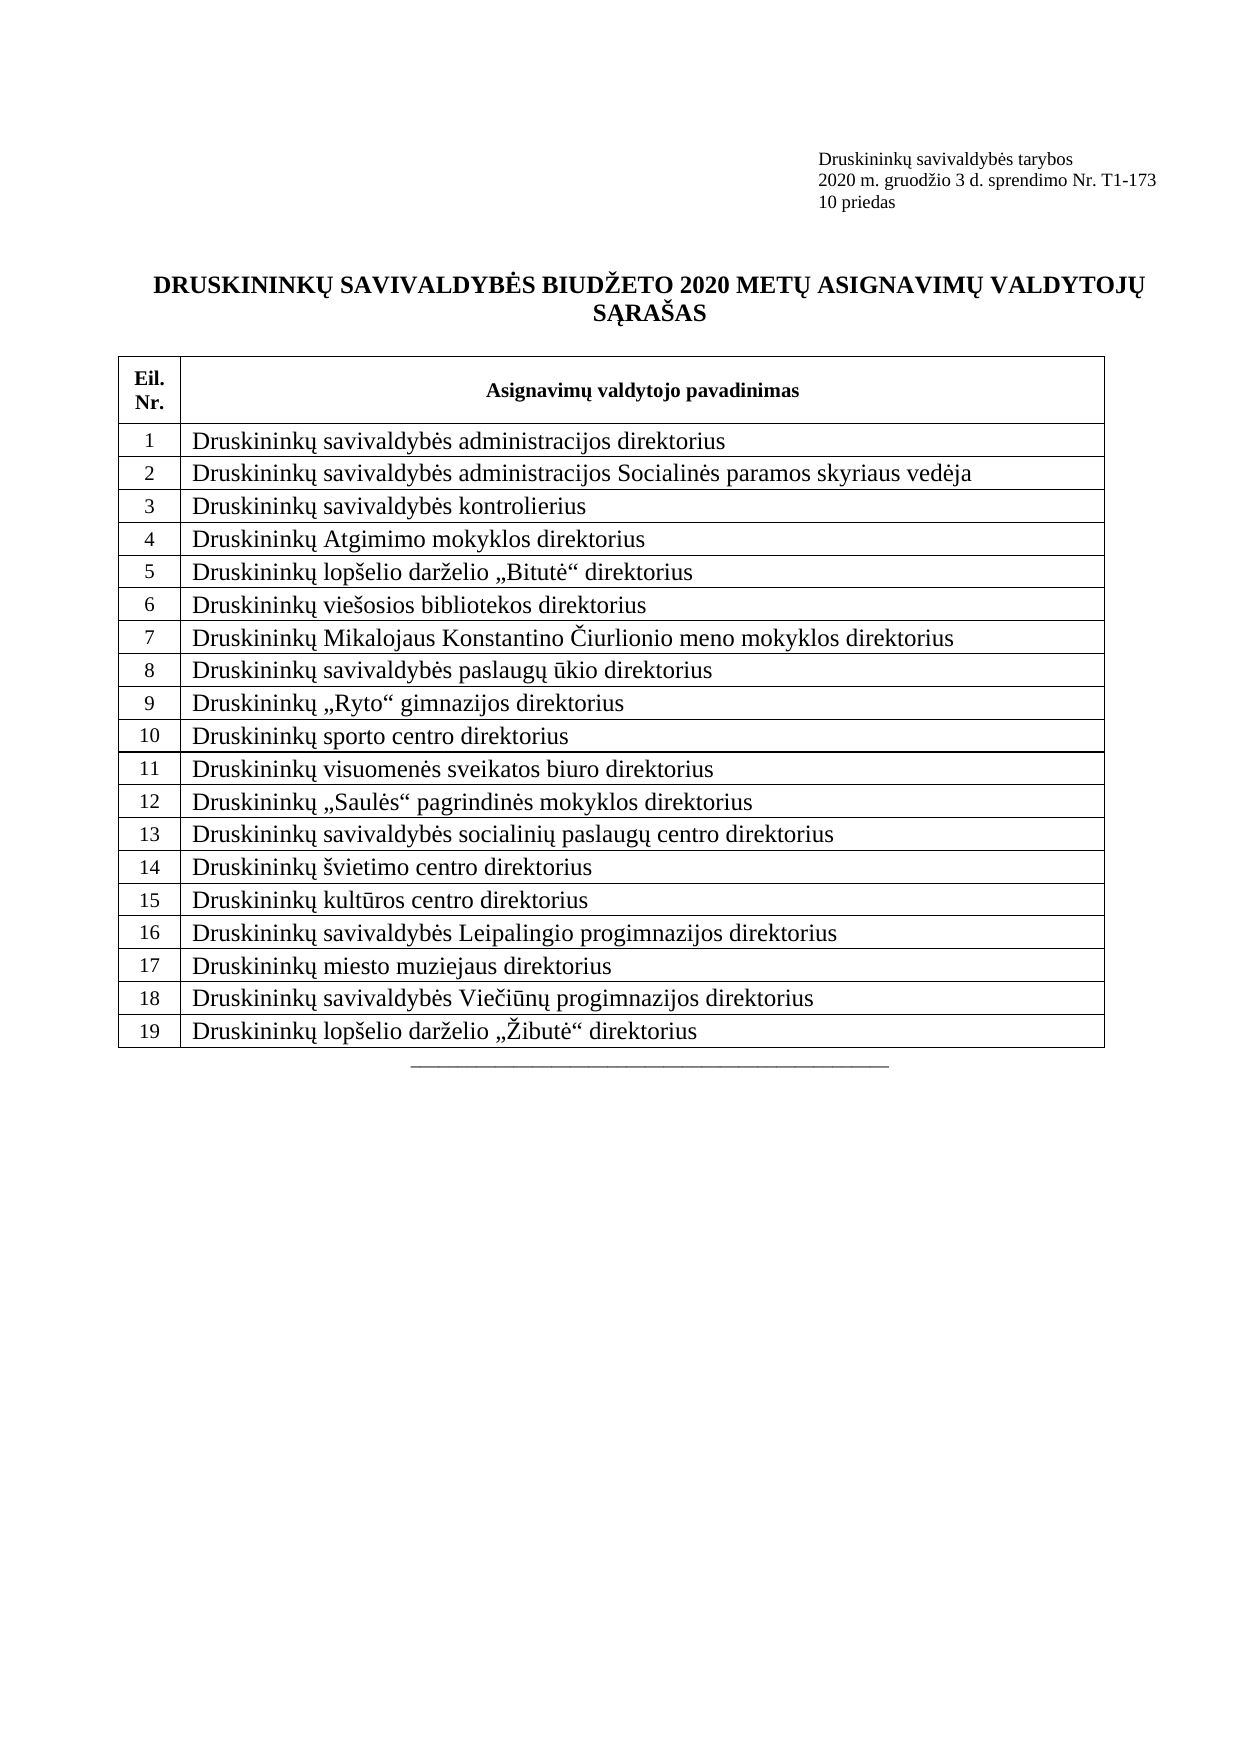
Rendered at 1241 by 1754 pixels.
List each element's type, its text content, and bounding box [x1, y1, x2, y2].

text DRUSKININKŲ SAVIVALDYBĖS BIUDŽETO 2020 METŲ ASIGNAVIMŲ VALDYTOJŲ SĄRAŠAS [118, 270, 1181, 327]
table_header Asignavimų valdytojo pavadinimas [181, 357, 1104, 423]
table_cell Druskininkų savivaldybės Viečiūnų progimnazijos direktorius [181, 982, 1104, 1014]
table_cell Druskininkų Mikalojaus Konstantino Čiurlionio meno mokyklos direktorius [181, 621, 1104, 653]
table_cell 5 [119, 556, 180, 587]
table_cell Druskininkų savivaldybės kontrolierius [181, 490, 1104, 522]
table_cell 13 [119, 818, 180, 850]
table_cell Druskininkų savivaldybės administracijos direktorius [181, 424, 1104, 456]
table_cell 15 [119, 884, 180, 915]
table_cell Druskininkų visuomenės sveikatos biuro direktorius [181, 753, 1104, 784]
table_cell Druskininkų sporto centro direktorius [181, 720, 1104, 751]
table_cell Druskininkų „Saulės“ pagrindinės mokyklos direktorius [181, 785, 1104, 817]
table_cell Druskininkų savivaldybės socialinių paslaugų centro direktorius [181, 818, 1104, 850]
table_cell Druskininkų savivaldybės administracijos Socialinės paramos skyriaus vedėja [181, 457, 1104, 489]
table_cell 7 [119, 621, 180, 653]
table_cell Druskininkų lopšelio darželio „Bitutė“ direktorius [181, 556, 1104, 587]
table_cell 14 [119, 851, 180, 883]
table_cell Druskininkų savivaldybės paslaugų ūkio direktorius [181, 654, 1104, 686]
table_cell Druskininkų „Ryto“ gimnazijos direktorius [181, 687, 1104, 718]
table_cell 11 [119, 753, 180, 784]
table_cell Druskininkų lopšelio darželio „Žibutė“ direktorius [181, 1015, 1104, 1047]
table_cell Druskininkų Atgimimo mokyklos direktorius [181, 523, 1104, 554]
table_cell 3 [119, 490, 180, 522]
table_cell 1 [119, 424, 180, 456]
table_cell 18 [119, 982, 180, 1014]
table_cell 17 [119, 949, 180, 981]
table_cell 2 [119, 457, 180, 489]
table_cell 6 [119, 588, 180, 620]
table_cell 16 [119, 916, 180, 948]
table_cell Druskininkų kultūros centro direktorius [181, 884, 1104, 915]
table_header Eil. Nr. [119, 357, 180, 423]
table_cell Druskininkų viešosios bibliotekos direktorius [181, 588, 1104, 620]
table_cell 10 [119, 720, 180, 751]
text 10 priedas [268, 191, 1181, 212]
table_cell Druskininkų švietimo centro direktorius [181, 851, 1104, 883]
text 2020 m. gruodžio 3 d. sprendimo Nr. T1-173 [268, 169, 1176, 191]
table_cell 12 [119, 785, 180, 817]
table_cell 19 [119, 1015, 180, 1047]
table_cell 9 [119, 687, 180, 718]
table_cell 8 [119, 654, 180, 686]
text Druskininkų savivaldybės tarybos [818, 148, 1176, 169]
table_cell Druskininkų savivaldybės Leipalingio progimnazijos direktorius [181, 916, 1104, 948]
text ___________________________________________________ [118, 1048, 1181, 1069]
table_cell Druskininkų miesto muziejaus direktorius [181, 949, 1104, 981]
table_cell 4 [119, 523, 180, 554]
